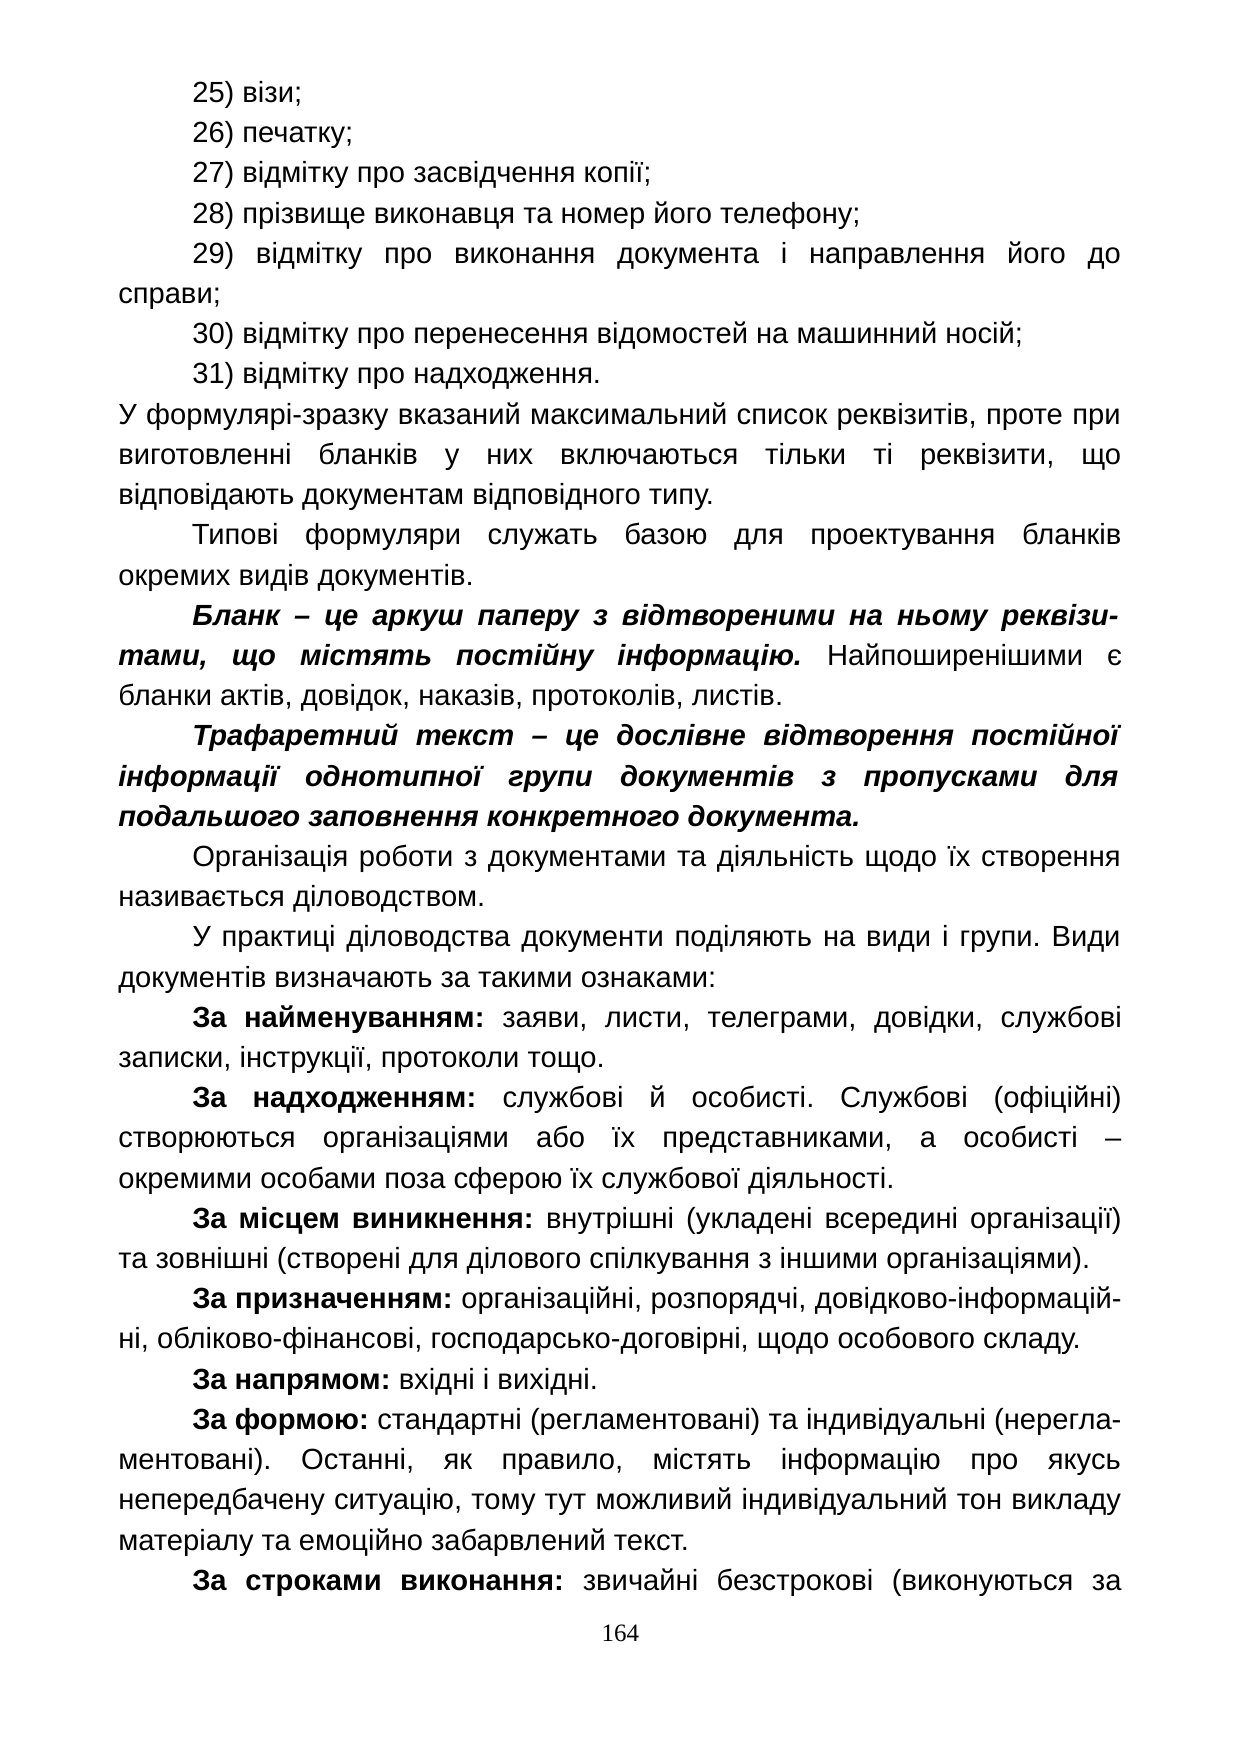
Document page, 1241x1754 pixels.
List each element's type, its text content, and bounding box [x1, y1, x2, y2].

text 27) відмітку про засвідчення копії; [118, 155, 1122, 189]
text За напрямом: вхідні і вихідні. [118, 1362, 1122, 1395]
text За формою: стандартні (регламентовані) та індивідуальні (нерегла-ментовані). Останні, як правило, містять інформацію про якусь непередбачену ситуацію, тому тут можливий індивідуальний тон викладу матеріалу та емоційно забарвлений текст. [118, 1402, 1122, 1556]
text Трафаретний текст – це дослівне відтворення постійної інформації однотипної групи документів з пропусками для подальшого заповнення конкретного документа. [118, 718, 1122, 832]
text 31) відмітку про надходження. [118, 356, 1122, 390]
text За місцем виникнення: внутрішні (укладені всередині організації) та зовнішні (створені для ділового спілкування з іншими організаціями). [118, 1201, 1122, 1274]
text 30) відмітку про перенесення відомостей на машинний носій; [118, 316, 1122, 350]
text 26) печатку; [118, 115, 1122, 149]
text 29) відмітку про виконання документа і направлення його до справи; [118, 236, 1122, 309]
text У практиці діловодства документи поділяють на види і групи. Види документів визначають за такими ознаками: [118, 919, 1122, 993]
text 28) прізвище виконавця та номер його телефону; [118, 196, 1122, 229]
text За найменуванням: заяви, листи, телеграми, довідки, службові записки, інструкції, протоколи тощо. [118, 1000, 1122, 1073]
text Бланк – це аркуш паперу з відтвореними на ньому реквізи-тами, що містять постійну інформацію. Найпоширенішими є бланки актів, довідок, наказів, протоколів, листів. [118, 598, 1122, 712]
text Типові формуляри служать базою для проектування бланків окремих видів документів. [118, 517, 1122, 591]
text За строками виконання: звичайні безстрокові (виконуються за [118, 1563, 1122, 1596]
text У формулярі-зразку вказаний максимальний список реквізитів, проте при виготовленні бланків у них включаються тільки ті реквізити, що відповідають документам відповідного типу. [118, 397, 1122, 511]
text Організація роботи з документами та діяльність щодо їх створення називається діловодством. [118, 839, 1122, 913]
text За призначенням: організаційні, розпорядчі, довідково-інформацій-ні, обліково-фінансові, господарсько-договірні, щодо особового складу. [118, 1281, 1122, 1355]
text За надходженням: службові й особисті. Службові (офіційні) створюються організаціями або їх представниками, а особисті – окремими особами поза сферою їх службової діяльності. [118, 1080, 1122, 1194]
text 25) візи; [118, 75, 1122, 108]
